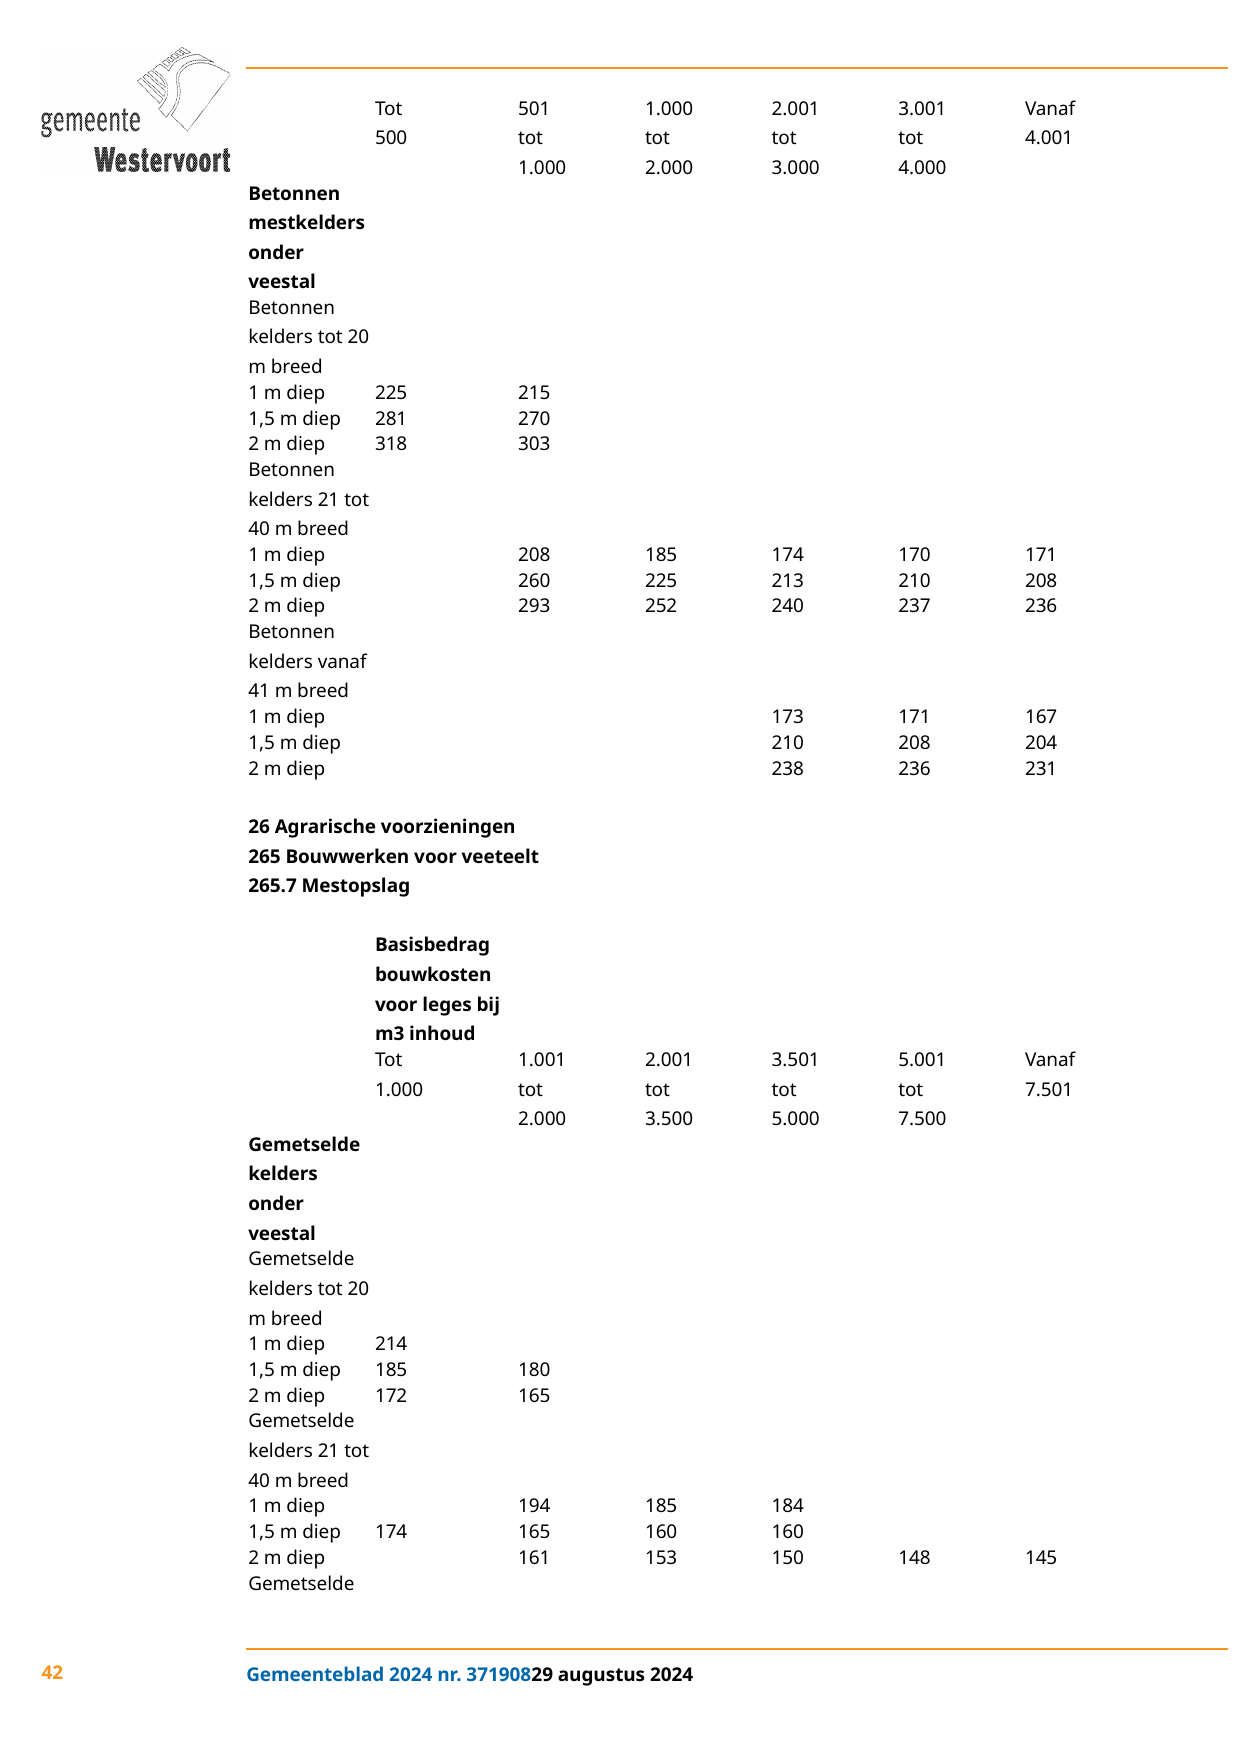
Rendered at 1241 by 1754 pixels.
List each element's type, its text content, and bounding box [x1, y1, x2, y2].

table_cell Gemetselde kelders onder veestal [248, 1131, 375, 1246]
table_cell 501 tot 1.000 [518, 95, 645, 180]
table_cell [1025, 294, 1152, 379]
table_cell [518, 1330, 645, 1356]
table_cell [898, 456, 1025, 541]
table_cell 185 [645, 541, 771, 567]
table_cell [645, 405, 771, 431]
table_cell [771, 405, 898, 431]
table_cell [645, 1570, 771, 1595]
table_cell 1.001 tot 2.000 [518, 1046, 645, 1131]
table_cell [898, 1570, 1025, 1595]
table_cell [518, 1246, 645, 1330]
table_cell [898, 294, 1025, 379]
table_cell 180 [518, 1356, 645, 1382]
table_cell [1025, 1330, 1152, 1356]
table_cell [771, 1408, 898, 1492]
table_cell 165 [518, 1382, 645, 1408]
table_cell 185 [375, 1356, 518, 1382]
table_cell [375, 1131, 518, 1246]
table_cell [375, 618, 518, 703]
table_cell 170 [898, 541, 1025, 567]
table_cell [375, 729, 518, 755]
table_cell 171 [1025, 541, 1152, 567]
table_cell 303 [518, 431, 645, 456]
table_cell 213 [771, 567, 898, 593]
table_cell [1025, 405, 1152, 431]
table_cell [771, 1246, 898, 1330]
table_cell [1025, 379, 1152, 405]
table_cell 1 m diep [248, 1493, 375, 1518]
table_cell [375, 567, 518, 593]
table_cell [645, 618, 771, 703]
table_cell 208 [898, 729, 1025, 755]
table_cell 174 [771, 541, 898, 567]
table_cell 171 [898, 703, 1025, 729]
table_cell [645, 1131, 771, 1246]
table_cell [1025, 1382, 1152, 1408]
table_cell [375, 294, 518, 379]
table_cell [645, 1382, 771, 1408]
text 265.7 Mestopslag [248, 872, 1152, 898]
table_cell 1,5 m diep [248, 1356, 375, 1382]
table_cell [1025, 1493, 1152, 1518]
table_cell [898, 1408, 1025, 1492]
table_cell 5.001 tot 7.500 [898, 1046, 1025, 1131]
table_cell [518, 180, 645, 294]
table_cell [1025, 456, 1152, 541]
table_cell [771, 180, 898, 294]
table_cell 172 [375, 1382, 518, 1408]
table_cell [375, 456, 518, 541]
table_cell [375, 1408, 518, 1492]
table_cell 150 [771, 1544, 898, 1570]
table_cell [645, 1408, 771, 1492]
table_cell 236 [1025, 593, 1152, 618]
table_cell 3.001 tot 4.000 [898, 95, 1025, 180]
table_cell Betonnen kelders tot 20 m breed [248, 294, 375, 379]
table_cell [898, 1493, 1025, 1518]
table_cell [645, 456, 771, 541]
table_cell 194 [518, 1493, 645, 1518]
table_cell 214 [375, 1330, 518, 1356]
table_cell [1025, 618, 1152, 703]
table_cell [771, 1330, 898, 1356]
table_cell 210 [898, 567, 1025, 593]
table_cell 208 [1025, 567, 1152, 593]
table_cell 1.000 tot 2.000 [645, 95, 771, 180]
table_cell Gemetselde kelders tot 20 m breed [248, 1246, 375, 1330]
table_cell [898, 1131, 1025, 1246]
table_cell [898, 1246, 1025, 1330]
table_cell [518, 729, 645, 755]
table_cell 1 m diep [248, 1330, 375, 1356]
table_cell 173 [771, 703, 898, 729]
table_cell [1025, 1131, 1152, 1246]
table_cell [645, 729, 771, 755]
table_cell 2 m diep [248, 593, 375, 618]
table_cell 208 [518, 541, 645, 567]
table_cell 1 m diep [248, 379, 375, 405]
table_cell 210 [771, 729, 898, 755]
table_cell 185 [645, 1493, 771, 1518]
picture [41, 47, 231, 172]
table_cell [375, 703, 518, 729]
table_cell 148 [898, 1544, 1025, 1570]
table_cell 270 [518, 405, 645, 431]
table_cell [771, 618, 898, 703]
table_cell [898, 180, 1025, 294]
table_header Basisbedrag bouwkosten voor leges bij m3 inhoud [375, 932, 518, 1046]
table_cell 1,5 m diep [248, 405, 375, 431]
table_cell Tot 500 [375, 95, 518, 180]
table_cell [375, 1493, 518, 1518]
table_cell 237 [898, 593, 1025, 618]
table_cell [375, 1570, 518, 1595]
table_cell 204 [1025, 729, 1152, 755]
table_cell [1025, 431, 1152, 456]
table_cell [645, 703, 771, 729]
table_cell [771, 1382, 898, 1408]
table_cell [1025, 1408, 1152, 1492]
table_cell 3.501 tot 5.000 [771, 1046, 898, 1131]
table_cell [771, 294, 898, 379]
table_cell [518, 294, 645, 379]
table_cell 318 [375, 431, 518, 456]
table_cell [898, 1518, 1025, 1544]
table_cell Betonnen kelders vanaf 41 m breed [248, 618, 375, 703]
table_cell [898, 379, 1025, 405]
table_cell [645, 1356, 771, 1382]
table_cell [1025, 1356, 1152, 1382]
text 26 Agrarische voorzieningen [248, 813, 1152, 839]
table_cell 225 [375, 379, 518, 405]
table_cell [898, 405, 1025, 431]
table_cell [771, 1356, 898, 1382]
table_cell [645, 755, 771, 780]
table_cell [645, 379, 771, 405]
table_cell Betonnen kelders 21 tot 40 m breed [248, 456, 375, 541]
table_cell [518, 703, 645, 729]
table_cell Vanaf 7.501 [1025, 1046, 1152, 1131]
text 265 Bouwwerken voor veeteelt [248, 843, 1152, 868]
table_cell 184 [771, 1493, 898, 1518]
table_cell 225 [645, 567, 771, 593]
table_cell [898, 1382, 1025, 1408]
table_cell [645, 294, 771, 379]
table_cell 1,5 m diep [248, 567, 375, 593]
table_cell [518, 1570, 645, 1595]
table_cell [645, 1246, 771, 1330]
table_cell [645, 431, 771, 456]
table_cell [898, 618, 1025, 703]
table_cell Gemetselde kelders 21 tot 40 m breed [248, 1408, 375, 1492]
table_cell 252 [645, 593, 771, 618]
table_cell 167 [1025, 703, 1152, 729]
table_cell 161 [518, 1544, 645, 1570]
table_cell [375, 1246, 518, 1330]
table_cell 1,5 m diep [248, 1518, 375, 1544]
table_cell 293 [518, 593, 645, 618]
table_cell [645, 1330, 771, 1356]
table_cell [248, 95, 375, 180]
table_cell 174 [375, 1518, 518, 1544]
table_cell [375, 755, 518, 780]
table_cell 153 [645, 1544, 771, 1570]
table_header [248, 932, 375, 1046]
table_cell [771, 1131, 898, 1246]
table_cell 2 m diep [248, 755, 375, 780]
table_cell [771, 431, 898, 456]
table_cell 2 m diep [248, 1382, 375, 1408]
table_cell Gemetselde [248, 1570, 375, 1595]
table_cell [518, 755, 645, 780]
table_cell [375, 180, 518, 294]
table_cell [518, 618, 645, 703]
table_cell Tot 1.000 [375, 1046, 518, 1131]
table_cell [1025, 180, 1152, 294]
table_cell 2.001 tot 3.500 [645, 1046, 771, 1131]
table_cell [248, 1046, 375, 1131]
table_cell 281 [375, 405, 518, 431]
table_cell [518, 1131, 645, 1246]
table_cell [898, 431, 1025, 456]
table_cell [375, 1544, 518, 1570]
table_cell 231 [1025, 755, 1152, 780]
table_cell 2 m diep [248, 431, 375, 456]
table_cell [771, 379, 898, 405]
table_cell 1 m diep [248, 541, 375, 567]
table_cell 238 [771, 755, 898, 780]
table_cell [375, 593, 518, 618]
table_cell [518, 456, 645, 541]
table_cell [1025, 1570, 1152, 1595]
table_cell [518, 1408, 645, 1492]
table_cell 2 m diep [248, 1544, 375, 1570]
table_cell [771, 456, 898, 541]
table_cell 160 [771, 1518, 898, 1544]
table_cell [1025, 1246, 1152, 1330]
table_cell Vanaf 4.001 [1025, 95, 1152, 180]
table_cell 2.001 tot 3.000 [771, 95, 898, 180]
table_cell 160 [645, 1518, 771, 1544]
table_cell 260 [518, 567, 645, 593]
table_cell 1,5 m diep [248, 729, 375, 755]
table_cell [375, 541, 518, 567]
table_cell [898, 1356, 1025, 1382]
table_cell 240 [771, 593, 898, 618]
table_cell Betonnen mestkelders onder veestal [248, 180, 375, 294]
table_cell [771, 1570, 898, 1595]
table_cell [645, 180, 771, 294]
table_cell [898, 1330, 1025, 1356]
table_cell 1 m diep [248, 703, 375, 729]
table_cell 165 [518, 1518, 645, 1544]
table_cell 145 [1025, 1544, 1152, 1570]
table_cell 236 [898, 755, 1025, 780]
table_cell 215 [518, 379, 645, 405]
